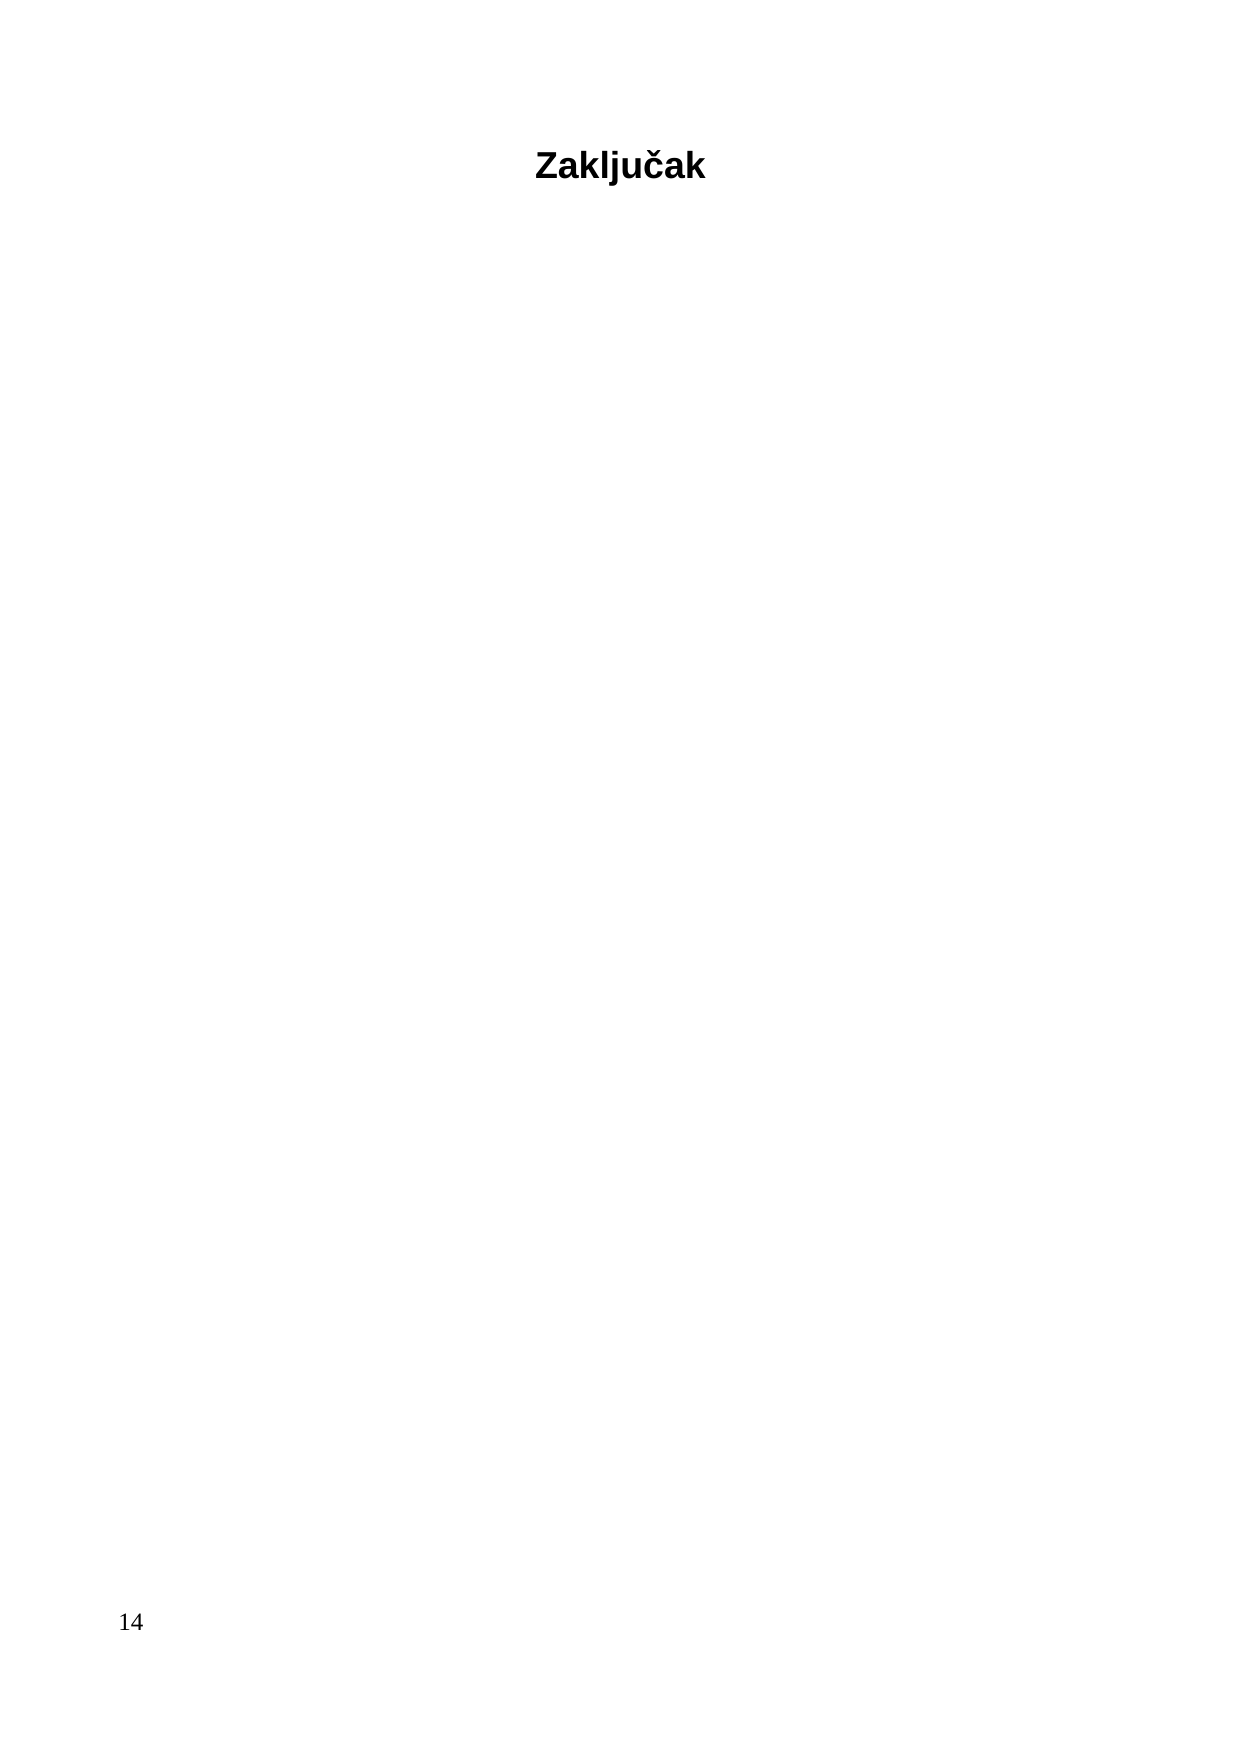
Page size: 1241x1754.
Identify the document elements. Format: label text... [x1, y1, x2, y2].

subtitle Zaključak [118, 143, 1122, 186]
